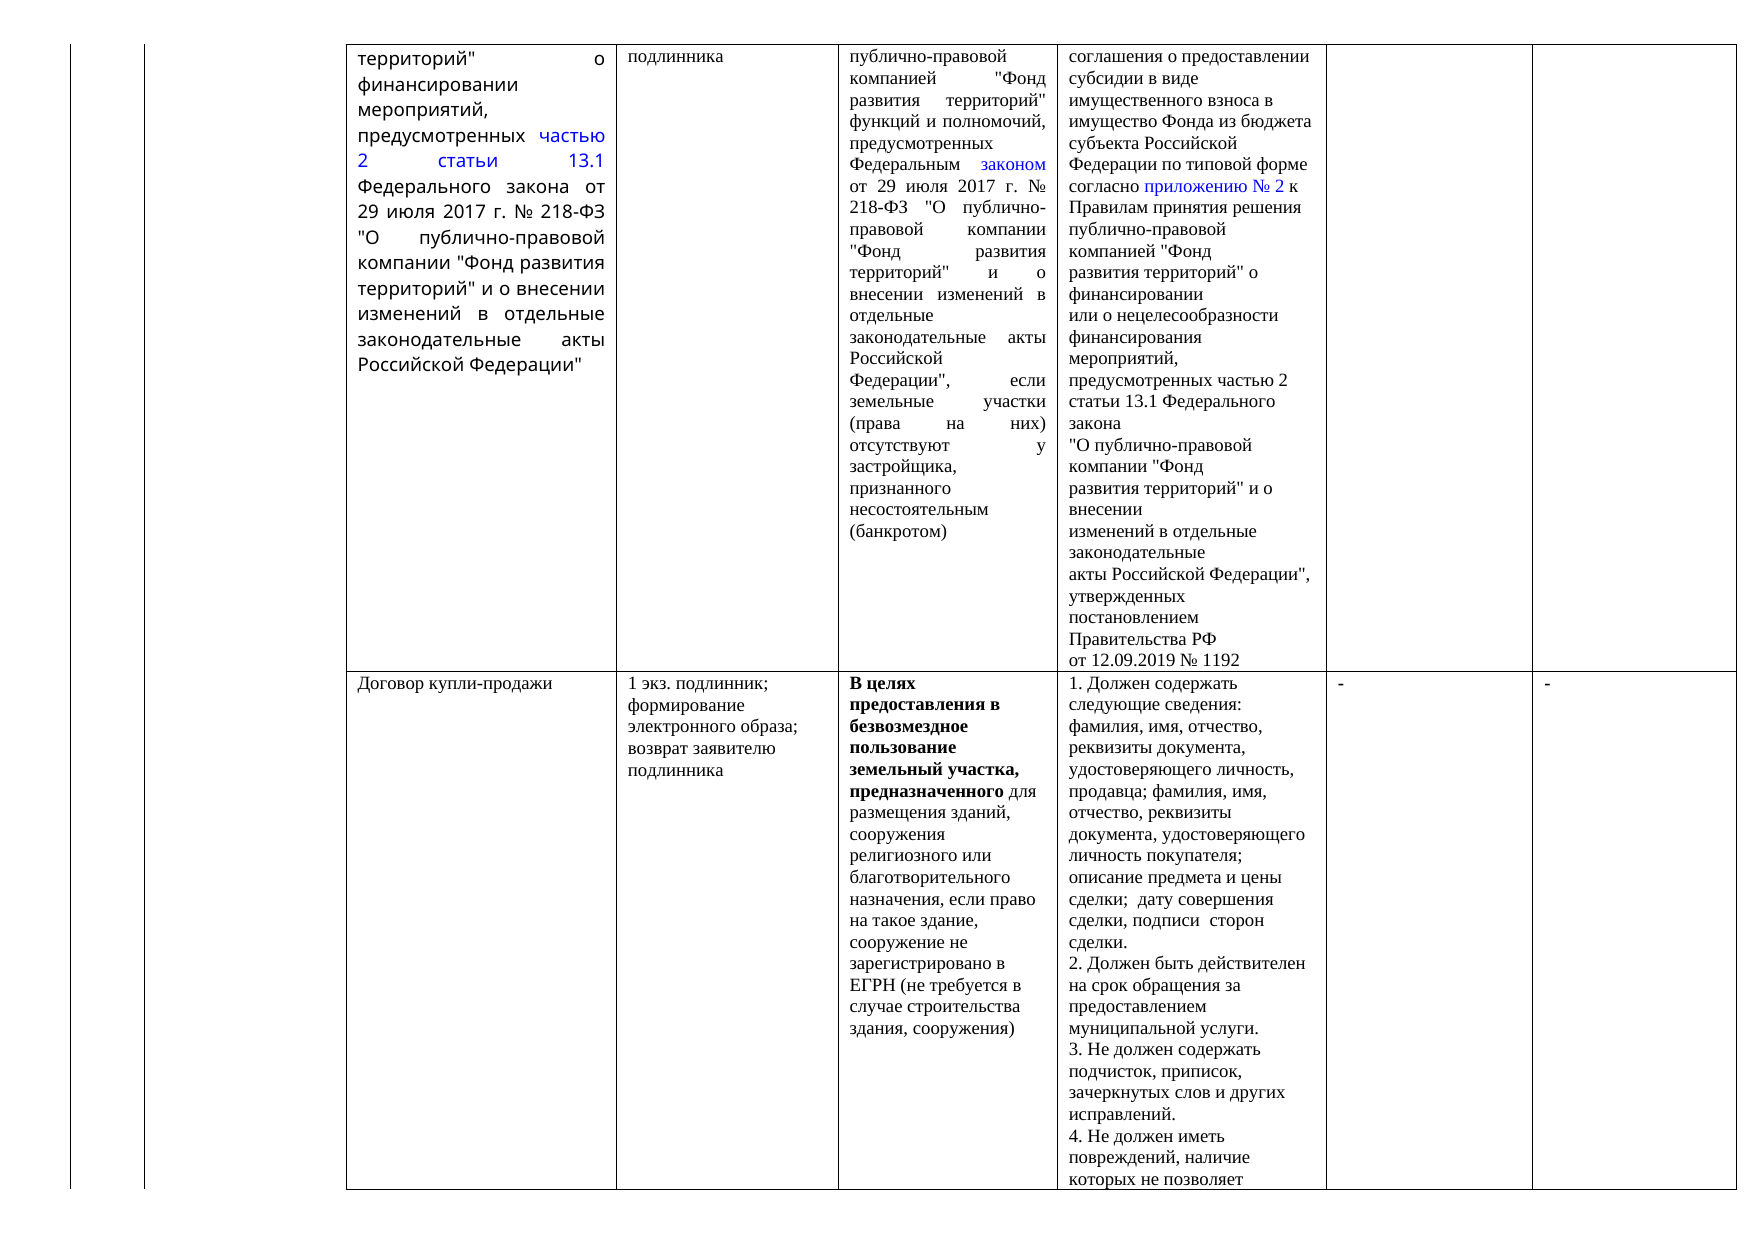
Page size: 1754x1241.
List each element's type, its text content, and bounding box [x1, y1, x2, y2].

table_cell В целях предоставления в безвозмездное пользование земельный участка, предназначенного для размещения зданий, сооружения религиозного или благотворительного назначения, если право на такое здание, сооружение не зарегистрировано в ЕГРН (не требуется в случае строительства здания, сооружения) [839, 672, 1057, 1189]
table_cell [71, 671, 144, 1189]
table_cell 1 экз. подлинник; формирование электронного образа; возврат заявителю подлинника [617, 672, 838, 1189]
table_cell 1. Должен содержать следующие сведения: фамилия, имя, отчество, реквизиты документа, удостоверяющего личность, продавца; фамилия, имя, отчество, реквизиты документа, удостоверяющего личность покупателя; описание предмета и цены сделки; дату совершения сделки, подписи сторон сделки. 2. Должен быть действителен на срок обращения за предоставлением муниципальной услуги. 3. Не должен содержать подчисток, приписок, зачеркнутых слов и других исправлений. 4. Не должен иметь повреждений, наличие которых не позволяет [1058, 672, 1326, 1189]
table_cell [71, 44, 144, 671]
table_cell - [1327, 672, 1532, 1189]
table_cell - [1533, 672, 1736, 1189]
table_cell [145, 44, 346, 671]
table_cell Договор купли-продажи [347, 672, 616, 1189]
table_cell [145, 671, 346, 1189]
